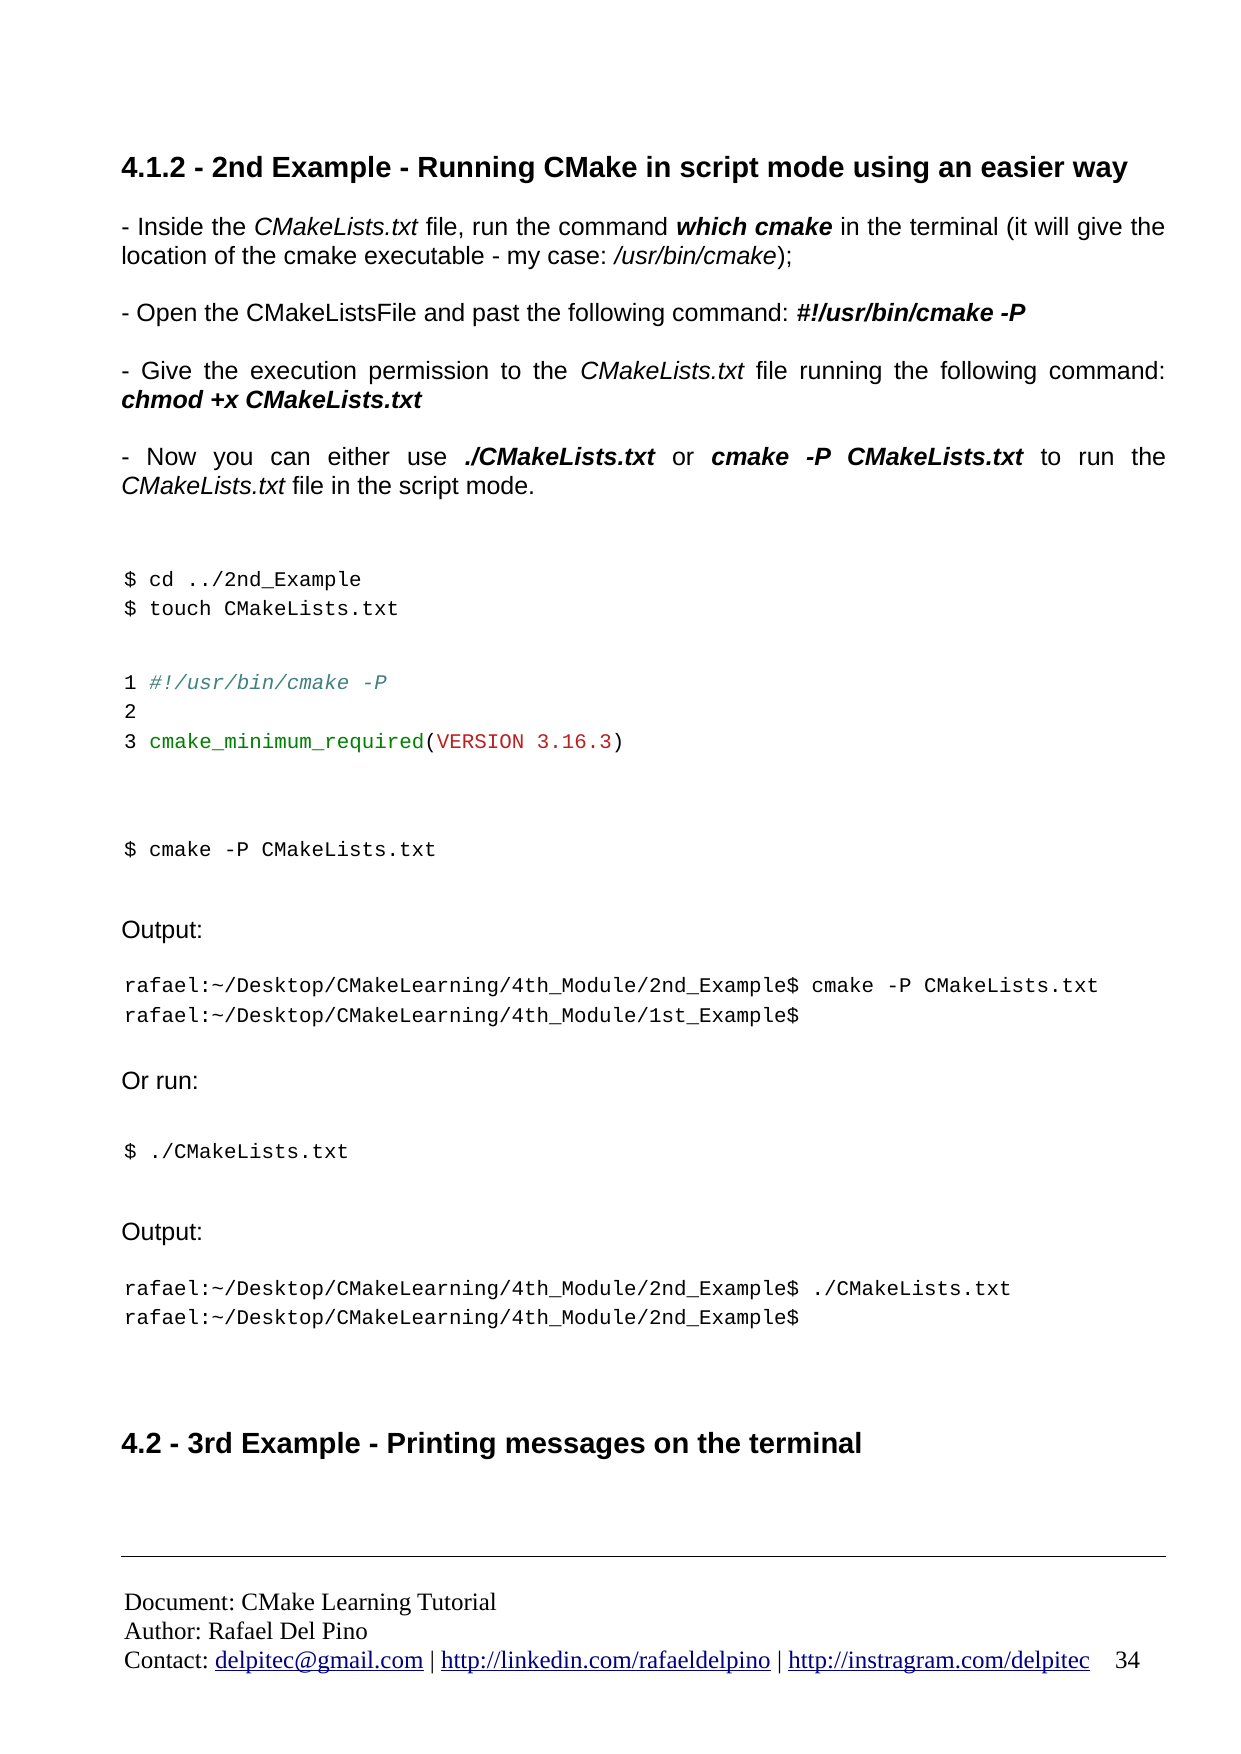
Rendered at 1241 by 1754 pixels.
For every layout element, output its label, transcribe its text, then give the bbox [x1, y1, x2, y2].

text - Inside the CMakeLists.txt file, run the command which cmake in the terminal (it will give the location of the cmake executable - my case: /usr/bin/cmake); [121, 212, 1166, 269]
table_header $ cmake -P CMakeLists.txt [121, 821, 1166, 886]
text Output: [121, 915, 1166, 944]
text Or run: [121, 1066, 1166, 1095]
table_header $ ./CMakeLists.txt [121, 1124, 1166, 1188]
table_header rafael:~/Desktop/CMakeLearning/4th_Module/2nd_Example$ cmake -P CMakeLists.txt rafael:~/Desktop/CMakeLearning/4th_Module/1st_Example$ [121, 973, 1166, 1037]
table_header $ cd ../2nd_Example $ touch CMakeLists.txt [121, 557, 1166, 640]
text Output: [121, 1217, 1166, 1246]
table_header rafael:~/Desktop/CMakeLearning/4th_Module/2nd_Example$ ./CMakeLists.txt rafael:~/Desktop/CMakeLearning/4th_Module/2nd_Example$ [121, 1275, 1166, 1340]
table_header 1 2 3 [121, 669, 146, 793]
table_header #!/usr/bin/cmake -P cmake_minimum_required(VERSION 3.16.3) [146, 669, 1166, 793]
text 4.1.2 - 2nd Example - Running CMake in script mode using an easier way [121, 150, 1166, 183]
text - Give the execution permission to the CMakeLists.txt file running the following command: chmod +x CMakeLists.txt [121, 356, 1166, 413]
text - Now you can either use ./CMakeLists.txt or cmake -P CMakeLists.txt to run the CMakeLists.txt file in the script mode. [121, 442, 1166, 499]
text 4.2 - 3rd Example - Printing messages on the terminal [121, 1426, 1166, 1459]
text - Open the CMakeListsFile and past the following command: #!/usr/bin/cmake -P [121, 298, 1166, 327]
